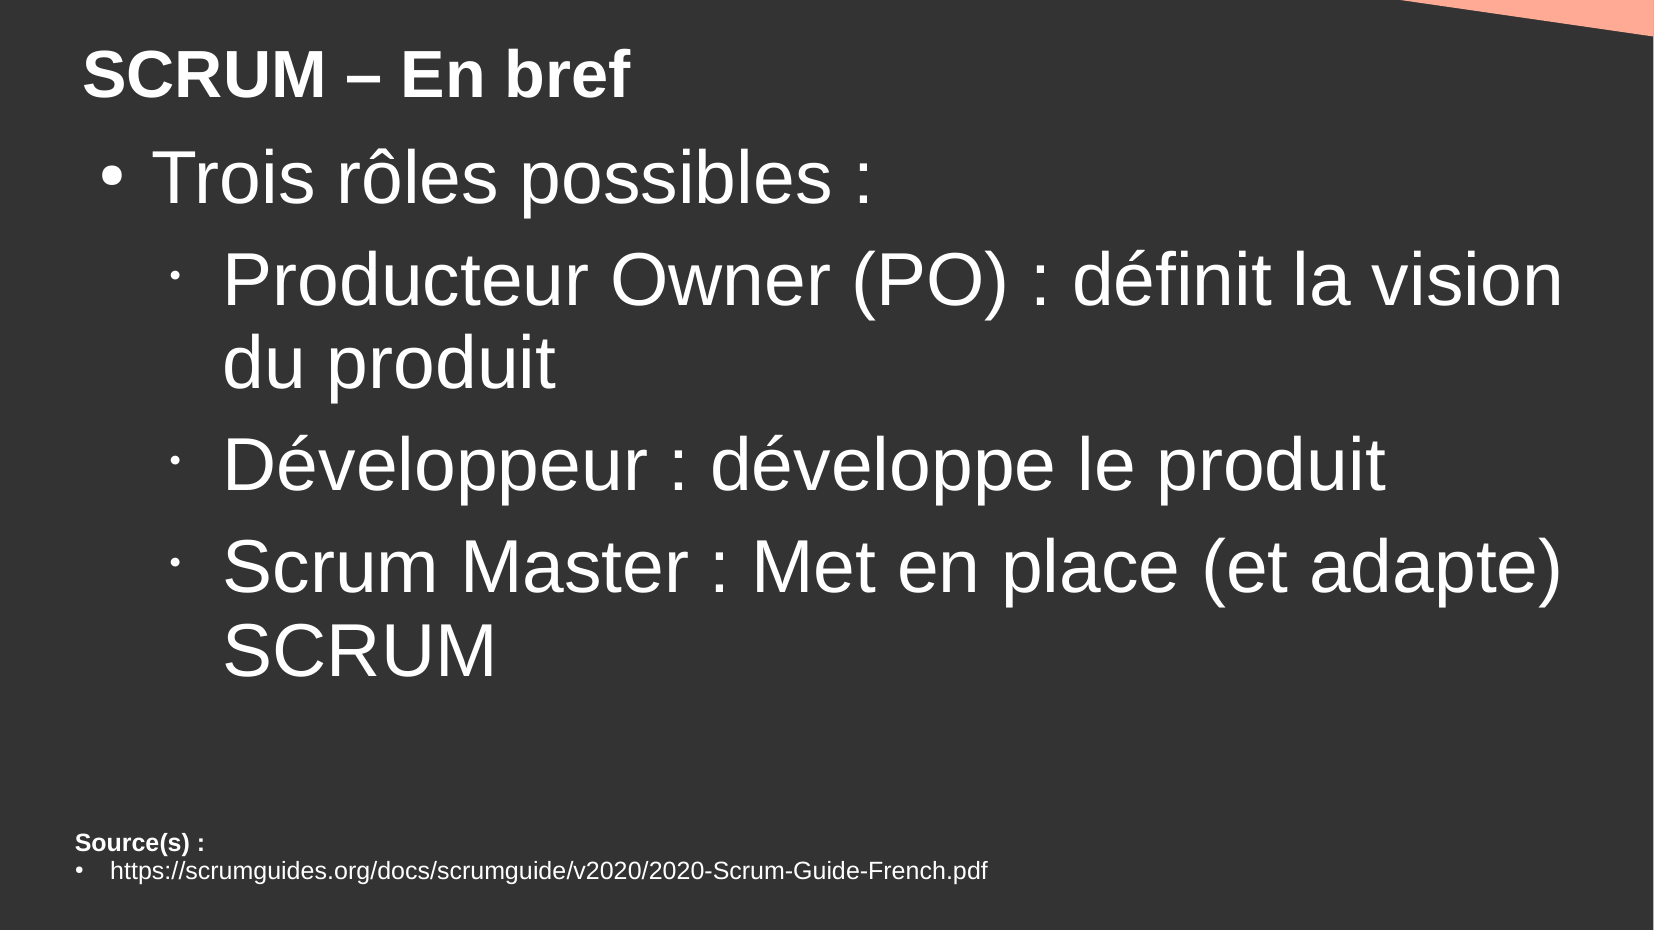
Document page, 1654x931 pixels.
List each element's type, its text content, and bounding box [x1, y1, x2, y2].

text_box [1400, 0, 1654, 37]
text_box Source(s) : https://scrumguides.org/docs/scrumguide/v2020/2020-Scrum-Guide-French.pdf [60, 821, 1546, 921]
title SCRUM – En bref [82, 37, 1571, 122]
list Trois rôles possibles : Producteur Owner (PO) : définit la vision du produit Développeur : développe le produit Scrum Master : Met en place (et adapte) SCRUM [80, 135, 1620, 777]
